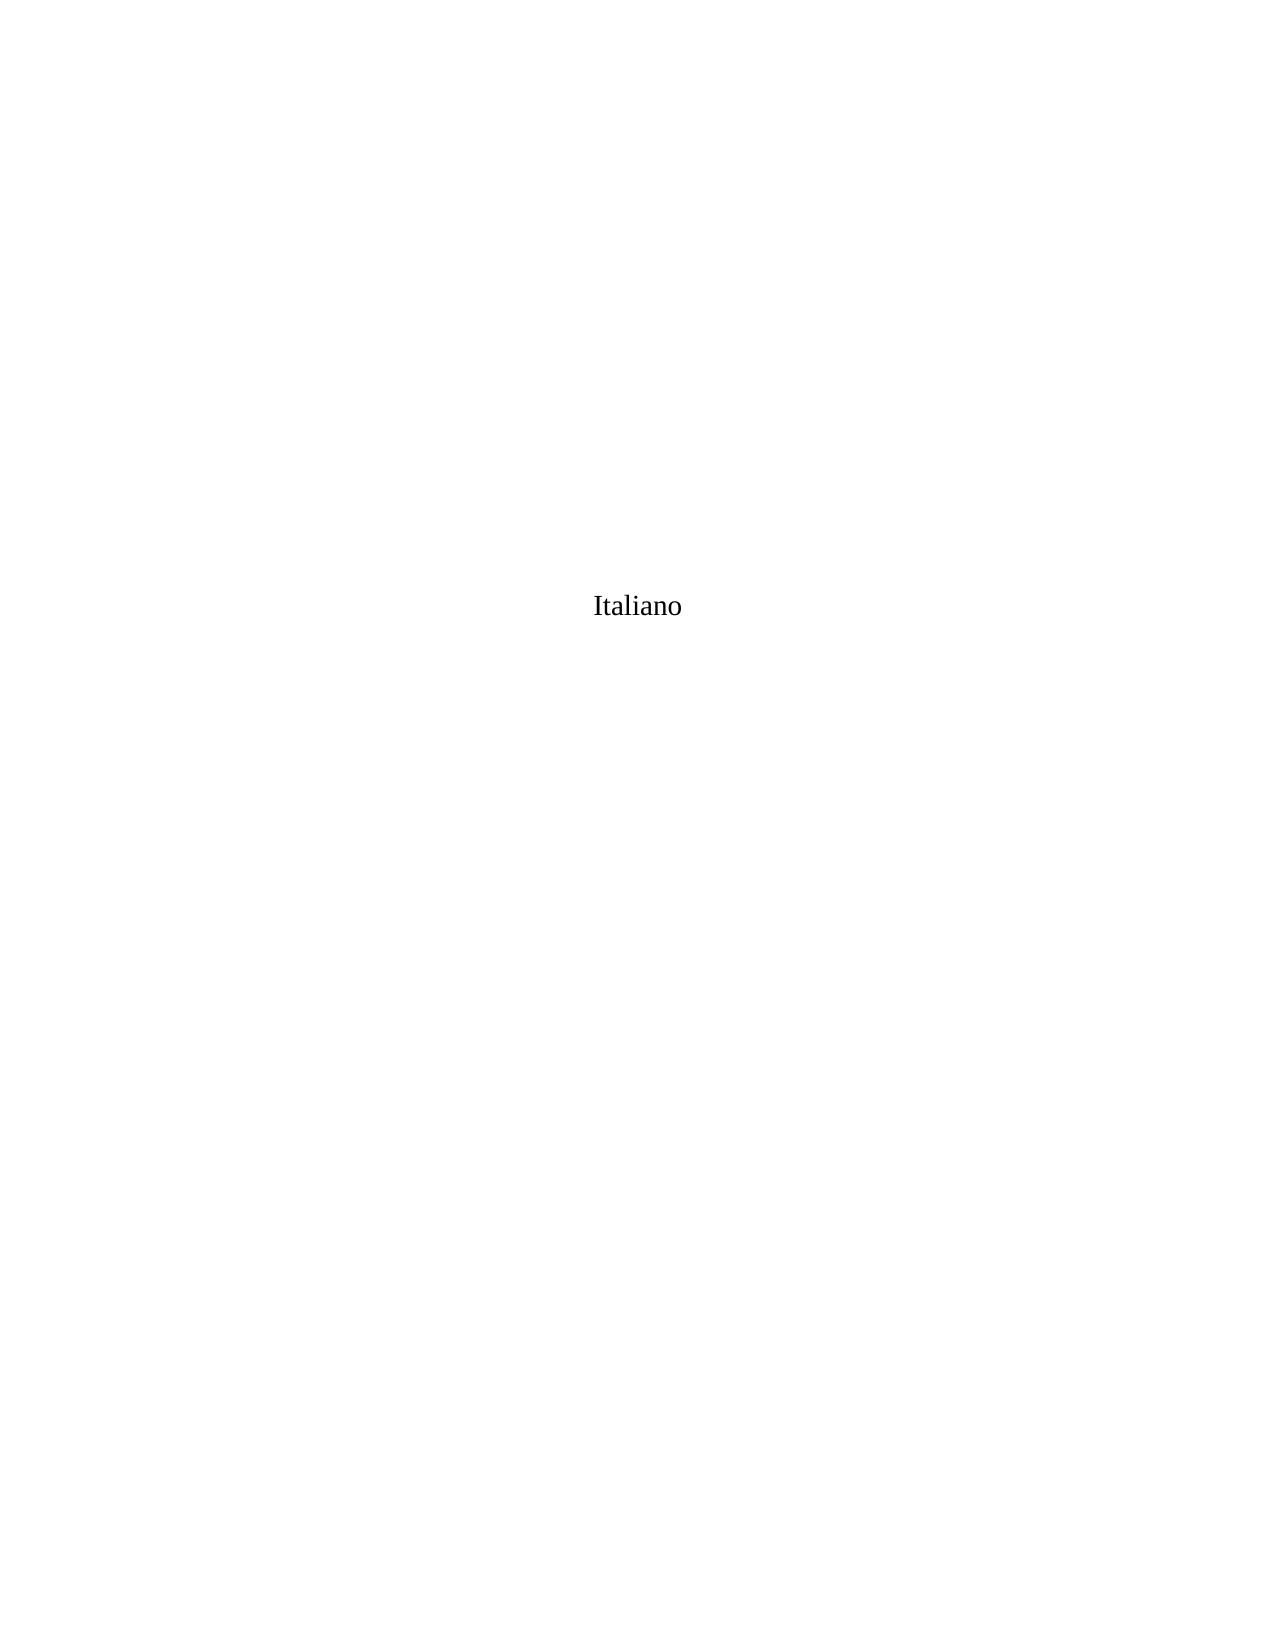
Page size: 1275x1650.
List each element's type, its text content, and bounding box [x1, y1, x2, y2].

text Italiano [118, 588, 1157, 621]
